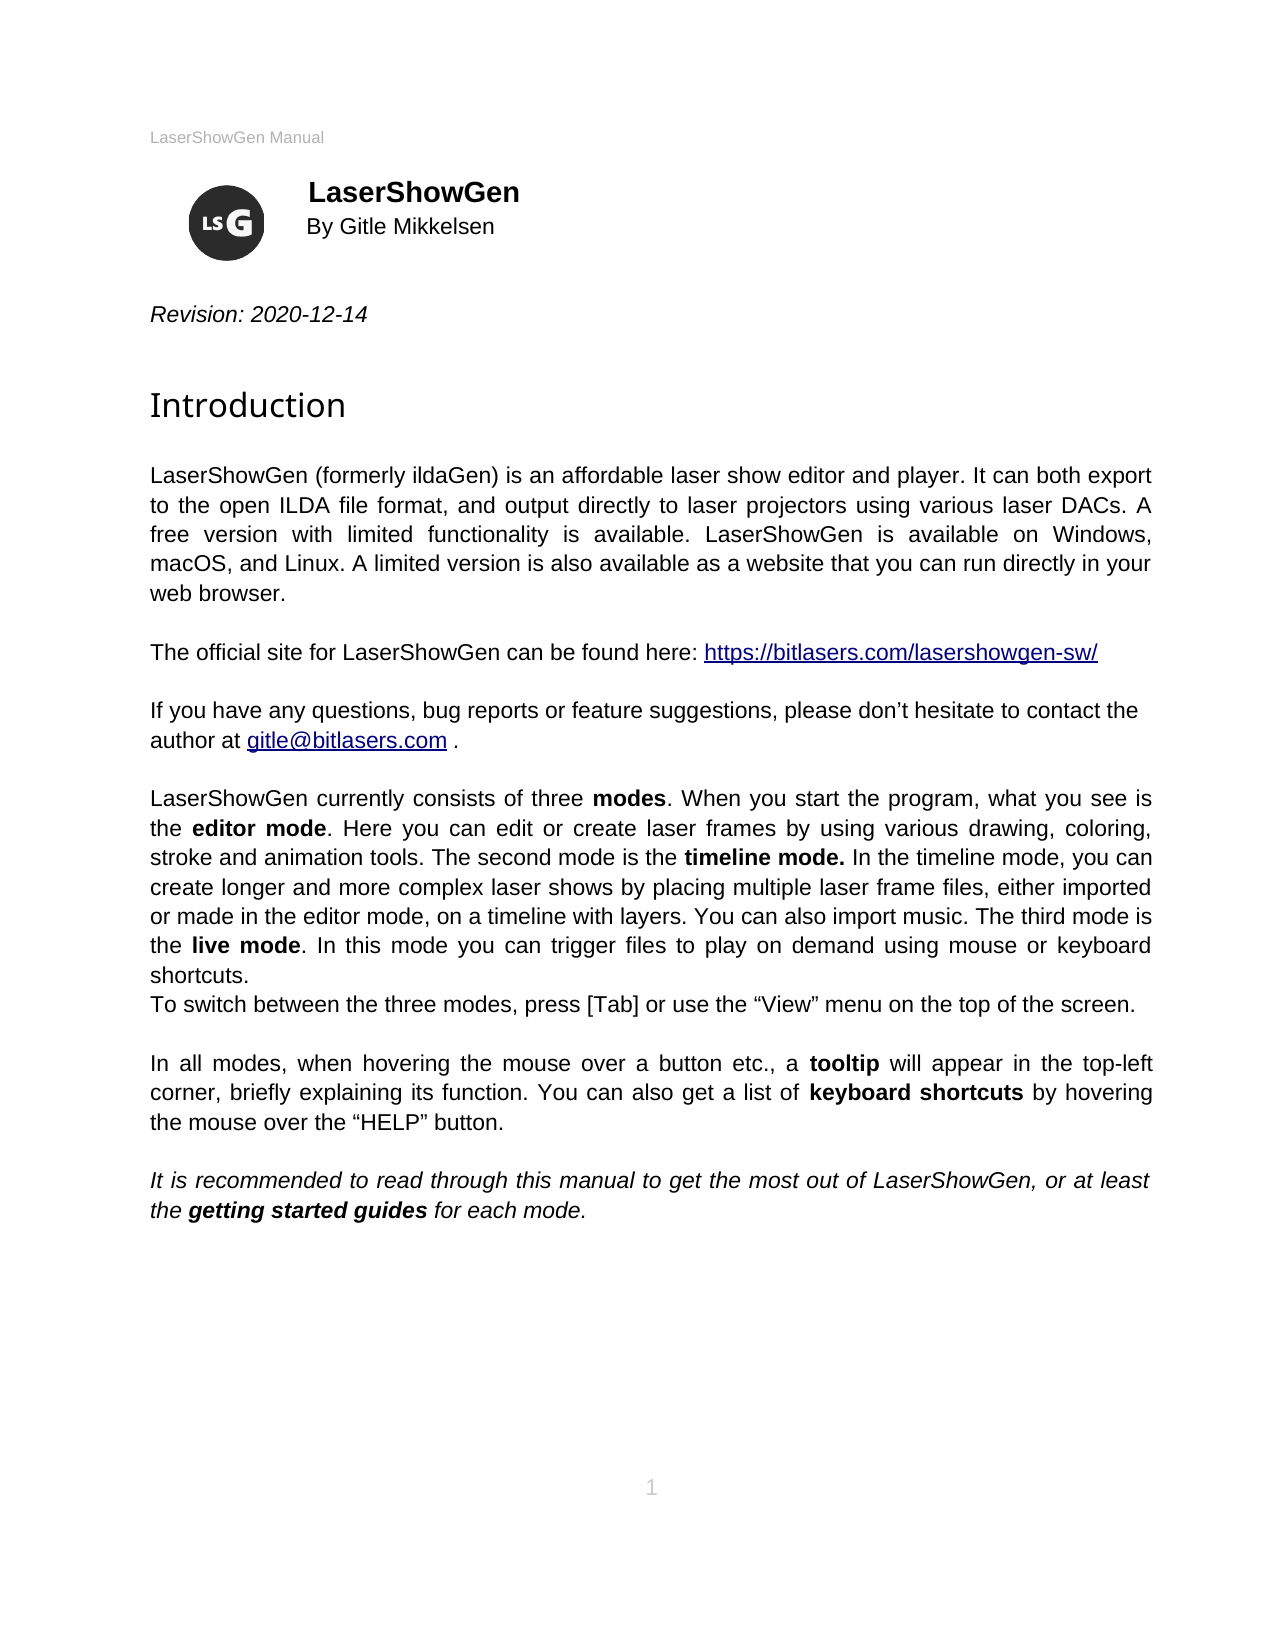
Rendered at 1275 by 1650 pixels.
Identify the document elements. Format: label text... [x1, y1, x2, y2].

text LaserShowGen [150, 176, 1153, 209]
text LaserShowGen currently consists of three modes. When you start the program, what you see is the editor mode. Here you can edit or create laser frames by using various drawing, coloring, stroke and animation tools. The second mode is the timeline mode. In the timeline mode, you can create longer and more complex laser shows by placing multiple laser frame files, either imported or made in the editor mode, on a timeline with layers. You can also import music. The third mode is the live mode. In this mode you can trigger files to play on demand using mouse or keyboard shortcuts. [150, 786, 1153, 988]
picture [188, 185, 264, 261]
text In all modes, when hovering the mouse over a button etc., a tooltip will appear in the top-left corner, briefly explaining its function. You can also get a list of keyboard shortcuts by hovering the mouse over the “HELP” button. [150, 1050, 1153, 1135]
text LaserShowGen (formerly ildaGen) is an affordable laser show editor and player. It can both export to the open ILDA file format, and output directly to laser projectors using various laser DACs. A free version with limited functionality is available. LaserShowGen is available on Windows, macOS, and Linux. A limited version is also available as a website that you can run directly in your web browser. [150, 463, 1153, 606]
subtitle Introduction [150, 381, 1153, 427]
text To switch between the three modes, press [Tab] or use the “View” menu on the top of the screen. [150, 992, 1153, 1017]
text If you have any questions, bug reports or feature suggestions, please don’t hesitate to contact the author at gitle@bitlasers.com . [150, 698, 1153, 753]
text [150, 214, 188, 239]
text Revision: 2020-12-14 [150, 302, 1153, 327]
text The official site for LaserShowGen can be found here: https://bitlasers.com/lasershowgen-sw/ [150, 639, 1153, 665]
text By Gitle Mikkelsen [264, 214, 1153, 239]
text It is recommended to read through this manual to get the most out of LaserShowGen, or at least the getting started guides for each mode. [150, 1168, 1153, 1223]
